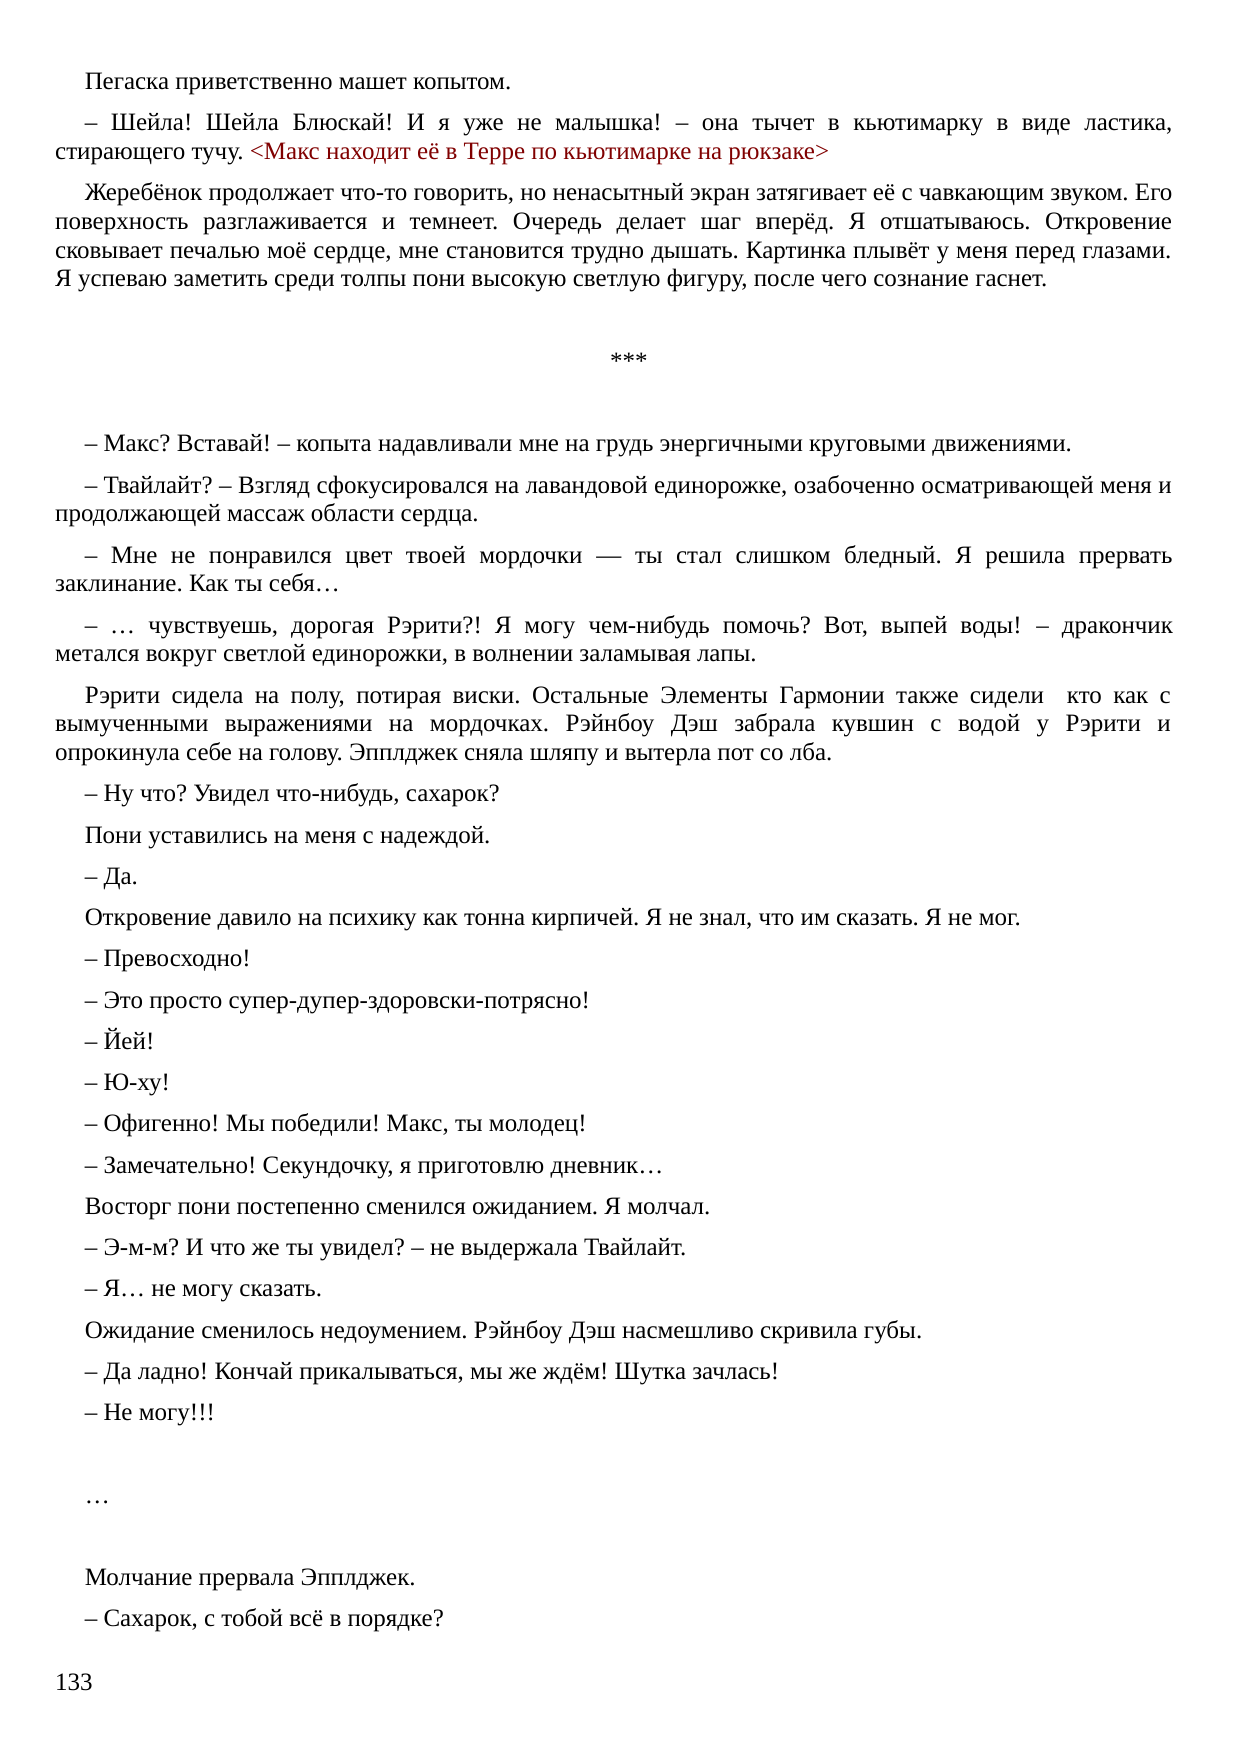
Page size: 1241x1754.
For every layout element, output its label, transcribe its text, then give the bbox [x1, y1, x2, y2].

text – Превосходно! [55, 943, 1173, 972]
text – Да. [55, 861, 1173, 890]
text – Твайлайт? – Взгляд сфокусировался на лавандовой единорожке, озабоченно осматривающей меня и продолжающей массаж области сердца. [55, 470, 1173, 527]
text – Мне не понравился цвет твоей мордочки — ты стал слишком бледный. Я решила прервать заклинание. Как ты себя… [55, 540, 1173, 597]
text – Я… не могу сказать. [55, 1273, 1173, 1302]
text Пони уставились на меня с надеждой. [55, 820, 1173, 848]
text – Макс? Вставай! – копыта надавливали мне на грудь энергичными круговыми движениями. [55, 428, 1173, 457]
text Восторг пони постепенно сменился ожиданием. Я молчал. [55, 1191, 1173, 1220]
text – Шейла! Шейла Блюскай! И я уже не малышка! – она тычет в кьютимарку в виде ластика, стирающего тучу. <Макс находит её в Терре по кьютимарке на рюкзаке> [55, 107, 1173, 165]
text – Не могу!!! [55, 1397, 1173, 1426]
text Ожидание сменилось недоумением. Рэйнбоу Дэш насмешливо скривила губы. [55, 1315, 1173, 1343]
text – Ю-ху! [55, 1067, 1173, 1096]
text – Э-м-м? И что же ты увидел? – не выдержала Твайлайт. [55, 1232, 1173, 1261]
text Рэрити сидела на полу, потирая виски. Остальные Элементы Гармонии также сидели кто как с вымученными выражениями на мордочках. Рэйнбоу Дэш забрала кувшин с водой у Рэрити и опрокинула себе на голову. Эпплджек сняла шляпу и вытерла пот со лба. [55, 680, 1173, 766]
text Молчание прервала Эпплджек. [55, 1562, 1173, 1591]
text *** [55, 346, 1173, 375]
text – Замечательно! Секундочку, я приготовлю дневник… [55, 1150, 1173, 1178]
text – Да ладно! Кончай прикалываться, мы же ждём! Шутка зачлась! [55, 1356, 1173, 1385]
text Пегаска приветственно машет копытом. [55, 66, 1173, 95]
text – Сахарок, с тобой всё в порядке? [55, 1603, 1173, 1632]
text – Офигенно! Мы победили! Макс, ты молодец! [55, 1108, 1173, 1137]
text – Это просто супер-дупер-здоровски-потрясно! [55, 985, 1173, 1013]
text – Ну что? Увидел что-нибудь, сахарок? [55, 778, 1173, 807]
text Жеребёнок продолжает что-то говорить, но ненасытный экран затягивает её с чавкающим звуком. Его поверхность разглаживается и темнеет. Очередь делает шаг вперёд. Я отшатываюсь. Откровение сковывает печалью моё сердце, мне становится трудно дышать. Картинка плывёт у меня перед глазами. Я успеваю заметить среди толпы пони высокую светлую фигуру, после чего сознание гаснет. [55, 177, 1173, 292]
text – … чувствуешь, дорогая Рэрити?! Я могу чем-нибудь помочь? Вот, выпей воды! – дракончик метался вокруг светлой единорожки, в волнении заламывая лапы. [55, 610, 1173, 667]
text Откровение давило на психику как тонна кирпичей. Я не знал, что им сказать. Я не мог. [55, 902, 1173, 931]
text – Йей! [55, 1026, 1173, 1055]
text … [55, 1480, 1173, 1508]
